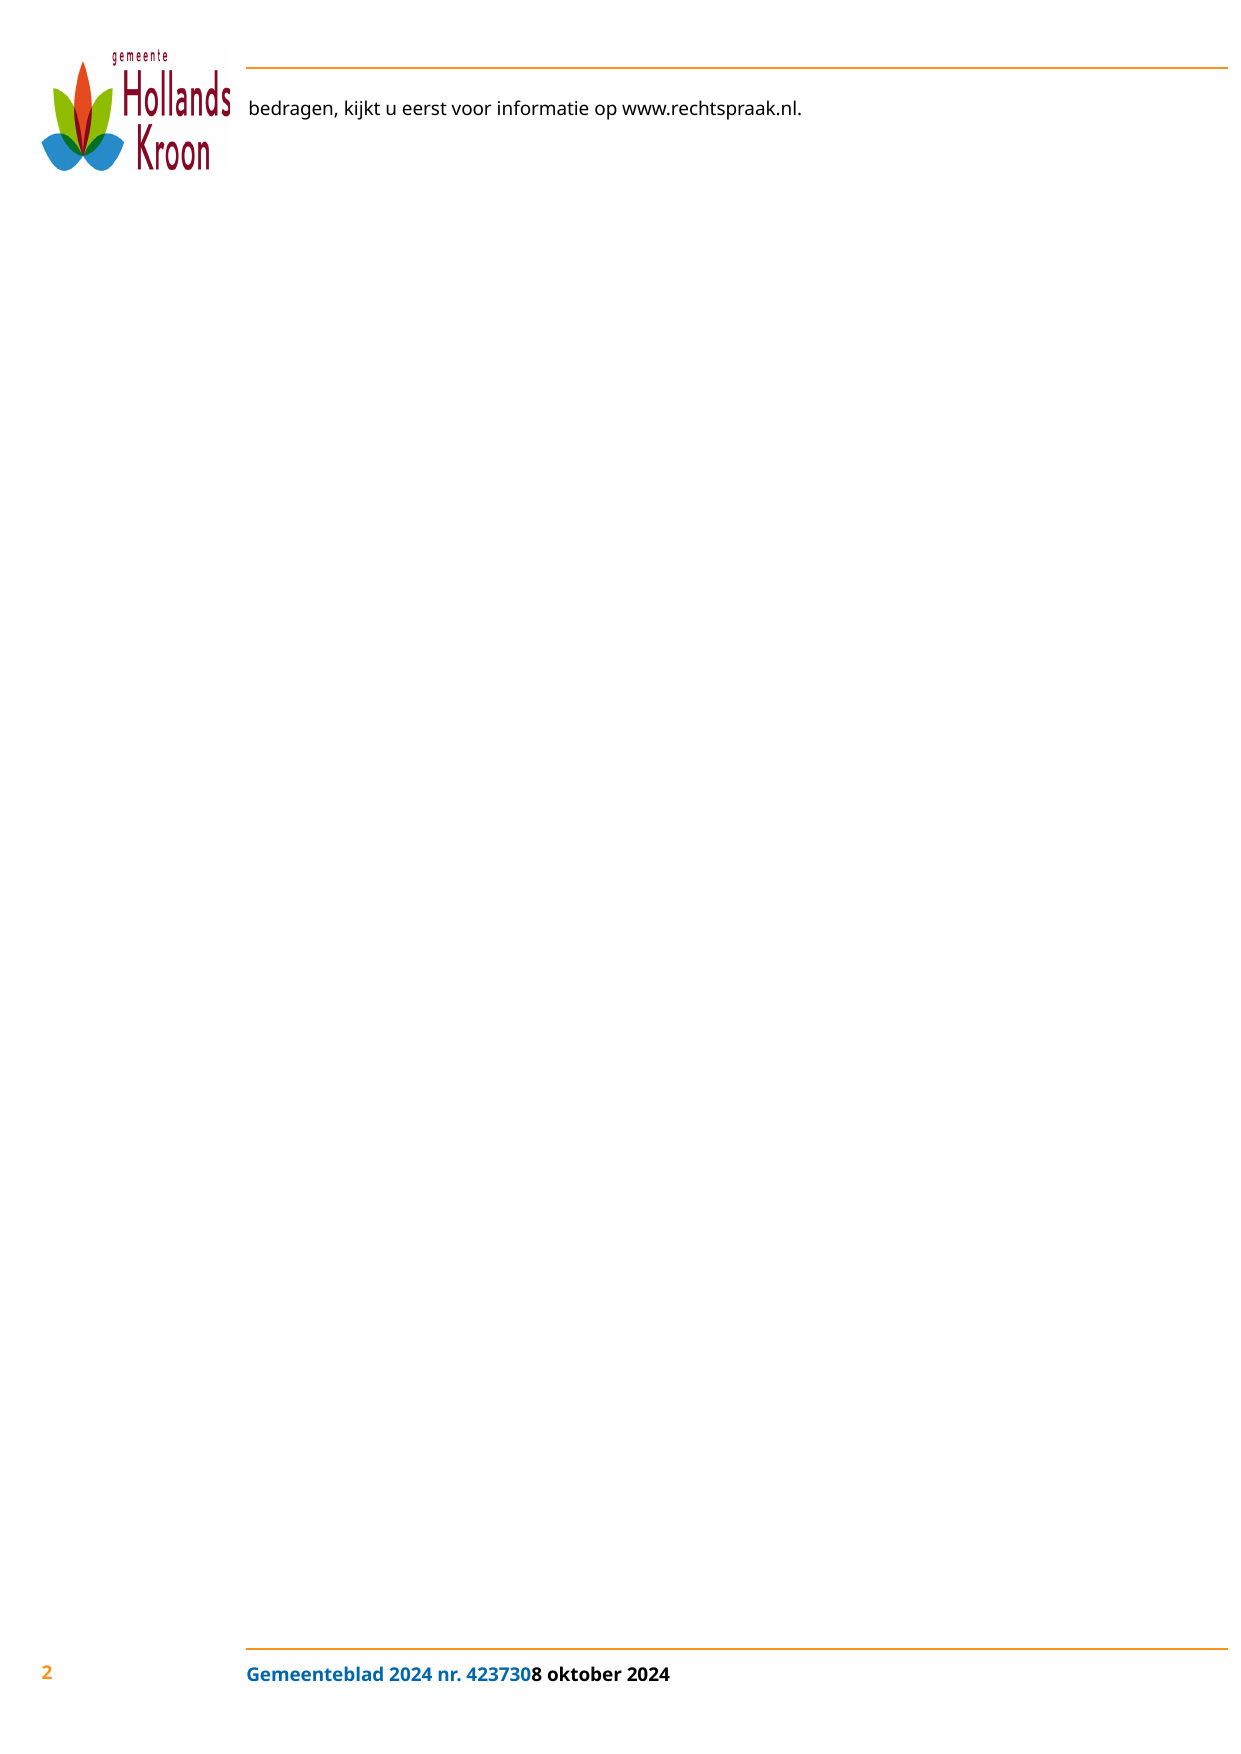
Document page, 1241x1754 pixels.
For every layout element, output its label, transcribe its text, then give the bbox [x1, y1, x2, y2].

picture [41, 47, 231, 172]
text bedragen, kijkt u eerst voor informatie op www.rechtspraak.nl. [248, 95, 1152, 121]
